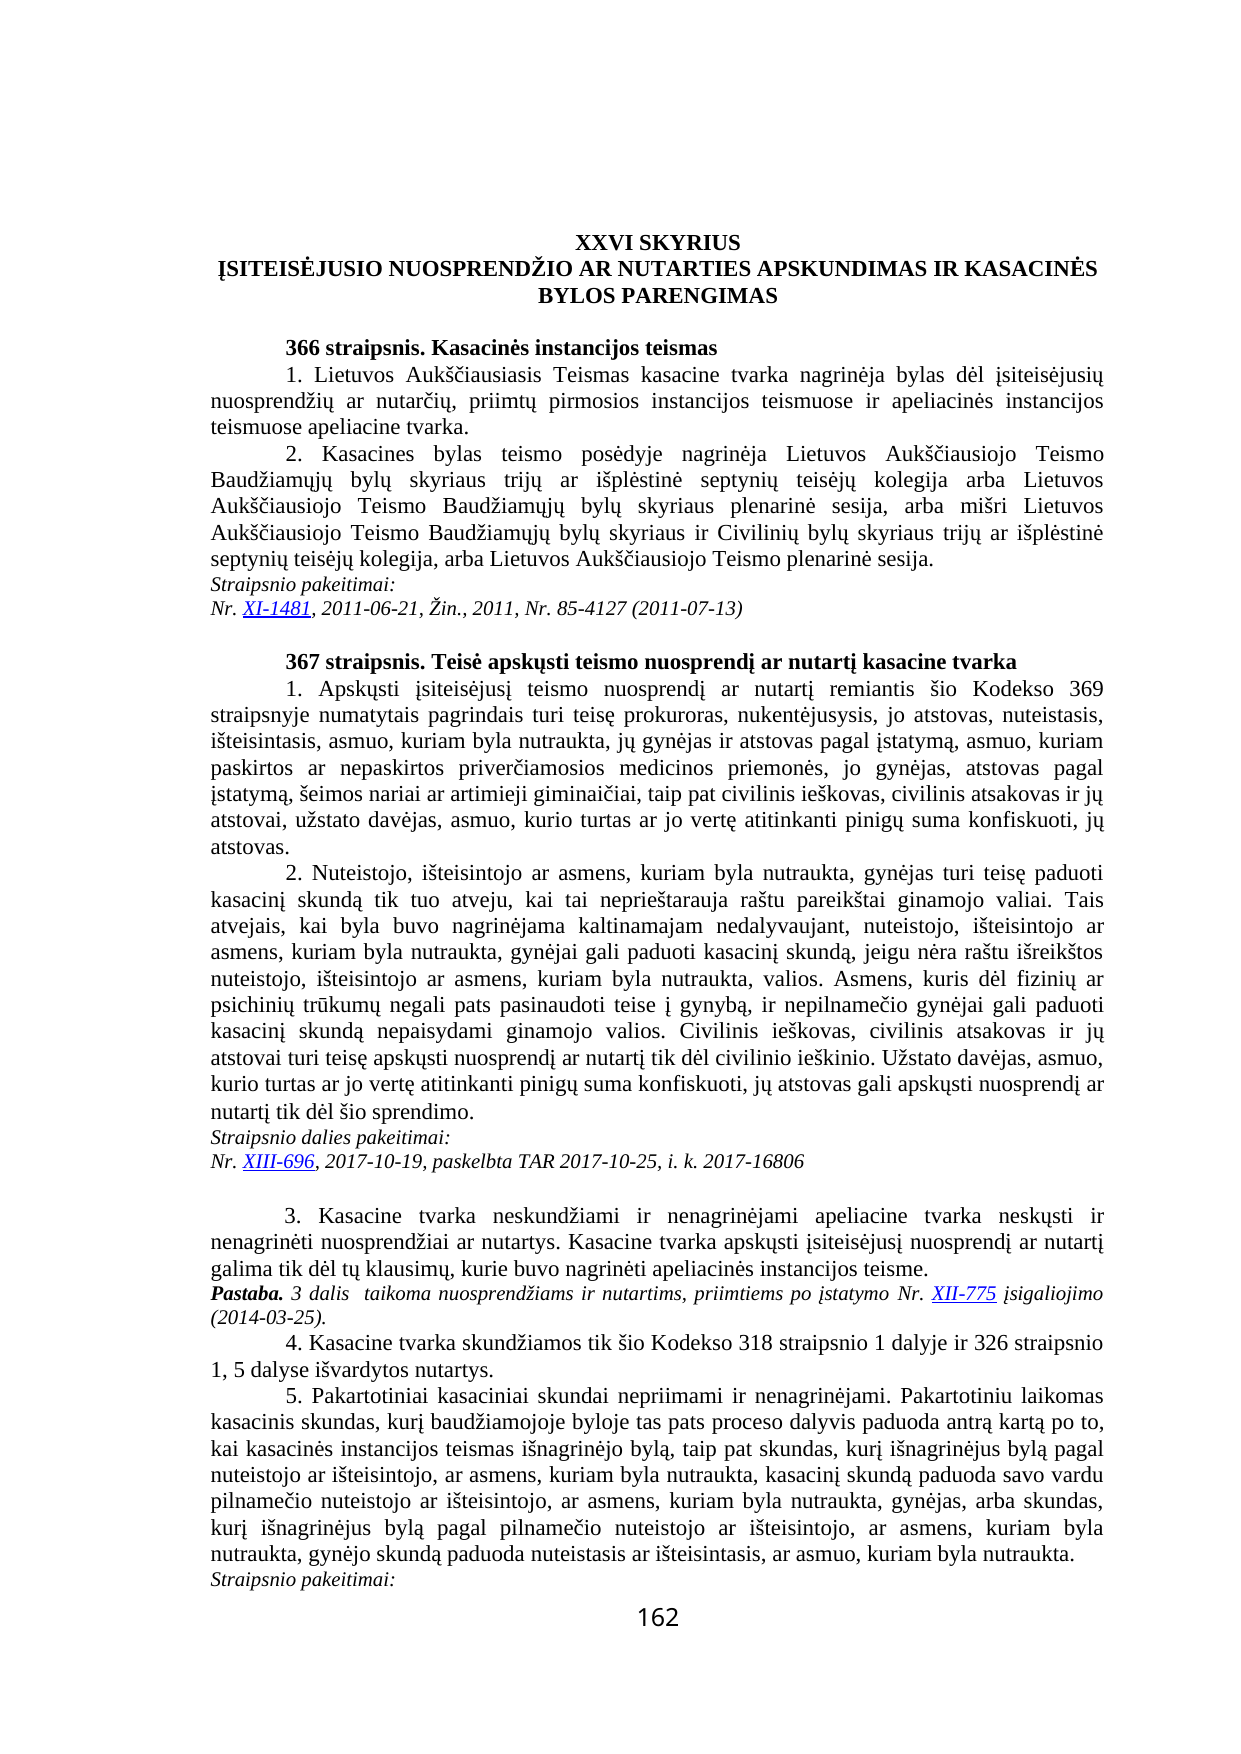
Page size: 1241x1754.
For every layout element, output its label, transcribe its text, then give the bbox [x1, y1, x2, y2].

text 1. Lietuvos Aukščiausiasis Teismas kasacine tvarka nagrinėja bylas dėl įsiteisėjusių nuosprendžių ar nutarčių, priimtų pirmosios instancijos teismuose ir apeliacinės instancijos teismuose apeliacine tvarka. [210, 361, 1105, 440]
text Nr. XIII-696, 2017-10-19, paskelbta TAR 2017-10-25, i. k. 2017-16806 [210, 1149, 1105, 1173]
text 1. Apskųsti įsiteisėjusį teismo nuosprendį ar nutartį remiantis šio Kodekso 369 straipsnyje numatytais pagrindais turi teisę prokuroras, nukentėjusysis, jo atstovas, nuteistasis, išteisintasis, asmuo, kuriam byla nutraukta, jų gynėjas ir atstovas pagal įstatymą, asmuo, kuriam paskirtos ar nepaskirtos priverčiamosios medicinos priemonės, jo gynėjas, atstovas pagal įstatymą, šeimos nariai ar artimieji giminaičiai, taip pat civilinis ieškovas, civilinis atsakovas ir jų atstovai, užstato davėjas, asmuo, kurio turtas ar jo vertę atitinkanti pinigų suma konfiskuoti, jų atstovas. [210, 675, 1105, 859]
text Nr. XI-1481, 2011-06-21, Žin., 2011, Nr. 85-4127 (2011-07-13) [210, 596, 1105, 620]
text Pastaba. 3 dalis taikoma nuosprendžiams ir nutartims, priimtiems po įstatymo Nr. XII-775 įsigaliojimo (2014-03-25). [210, 1281, 1105, 1329]
text 2. Nuteistojo, išteisintojo ar asmens, kuriam byla nutraukta, gynėjas turi teisę paduoti kasacinį skundą tik tuo atveju, kai tai neprieštarauja raštu pareikštai ginamojo valiai. Tais atvejais, kai byla buvo nagrinėjama kaltinamajam nedalyvaujant, nuteistojo, išteisintojo ar asmens, kuriam byla nutraukta, gynėjai gali paduoti kasacinį skundą, jeigu nėra raštu išreikštos nuteistojo, išteisintojo ar asmens, kuriam byla nutraukta, valios. Asmens, kuris dėl fizinių ar psichinių trūkumų negali pats pasinaudoti teise į gynybą, ir nepilnamečio gynėjai gali paduoti kasacinį skundą nepaisydami ginamojo valios. Civilinis ieškovas, civilinis atsakovas ir jų atstovai turi teisę apskųsti nuosprendį ar nutartį tik dėl civilinio ieškinio. Užstato davėjas, asmuo, kurio turtas ar jo vertę atitinkanti pinigų suma konfiskuoti, jų atstovas gali apskųsti nuosprendį ar nutartį tik dėl šio sprendimo. [210, 859, 1105, 1125]
text Straipsnio pakeitimai: [210, 572, 1105, 596]
text 367 straipsnis. Teisė apskųsti teismo nuosprendį ar nutartį kasacine tvarka [210, 648, 1105, 675]
text 3. Kasacine tvarka neskundžiami ir nenagrinėjami apeliacine tvarka neskųsti ir nenagrinėti nuosprendžiai ar nutartys. Kasacine tvarka apskųsti įsiteisėjusį nuosprendį ar nutartį galima tik dėl tų klausimų, kurie buvo nagrinėti apeliacinės instancijos teisme. [210, 1202, 1105, 1281]
text 4. Kasacine tvarka skundžiamos tik šio Kodekso 318 straipsnio 1 dalyje ir 326 straipsnio 1, 5 dalyse išvardytos nutartys. [210, 1329, 1105, 1382]
text 5. Pakartotiniai kasaciniai skundai nepriimami ir nenagrinėjami. Pakartotiniu laikomas kasacinis skundas, kurį baudžiamojoje byloje tas pats proceso dalyvis paduoda antrą kartą po to, kai kasacinės instancijos teismas išnagrinėjo bylą, taip pat skundas, kurį išnagrinėjus bylą pagal nuteistojo ar išteisintojo, ar asmens, kuriam byla nutraukta, kasacinį skundą paduoda savo vardu pilnamečio nuteistojo ar išteisintojo, ar asmens, kuriam byla nutraukta, gynėjas, arba skundas, kurį išnagrinėjus bylą pagal pilnamečio nuteistojo ar išteisintojo, ar asmens, kuriam byla nutraukta, gynėjo skundą paduoda nuteistasis ar išteisintasis, ar asmuo, kuriam byla nutraukta. [210, 1382, 1105, 1566]
subtitle XXVI skyrius [210, 229, 1105, 255]
text 2. Kasacines bylas teismo posėdyje nagrinėja Lietuvos Aukščiausiojo Teismo Baudžiamųjų bylų skyriaus trijų ar išplėstinė septynių teisėjų kolegija arba Lietuvos Aukščiausiojo Teismo Baudžiamųjų bylų skyriaus plenarinė sesija, arba mišri Lietuvos Aukščiausiojo Teismo Baudžiamųjų bylų skyriaus ir Civilinių bylų skyriaus trijų ar išplėstinė septynių teisėjų kolegija, arba Lietuvos Aukščiausiojo Teismo plenarinė sesija. [210, 440, 1105, 572]
text Straipsnio dalies pakeitimai: [210, 1125, 1105, 1149]
text 366 straipsnis. Kasacinės instancijos teismas [210, 334, 1105, 361]
text Įsiteisėjusio nuosprendžio ar nutarties apskundimas ir kasacinės bylos parengimas [210, 255, 1105, 308]
text Straipsnio pakeitimai: [210, 1566, 1105, 1591]
